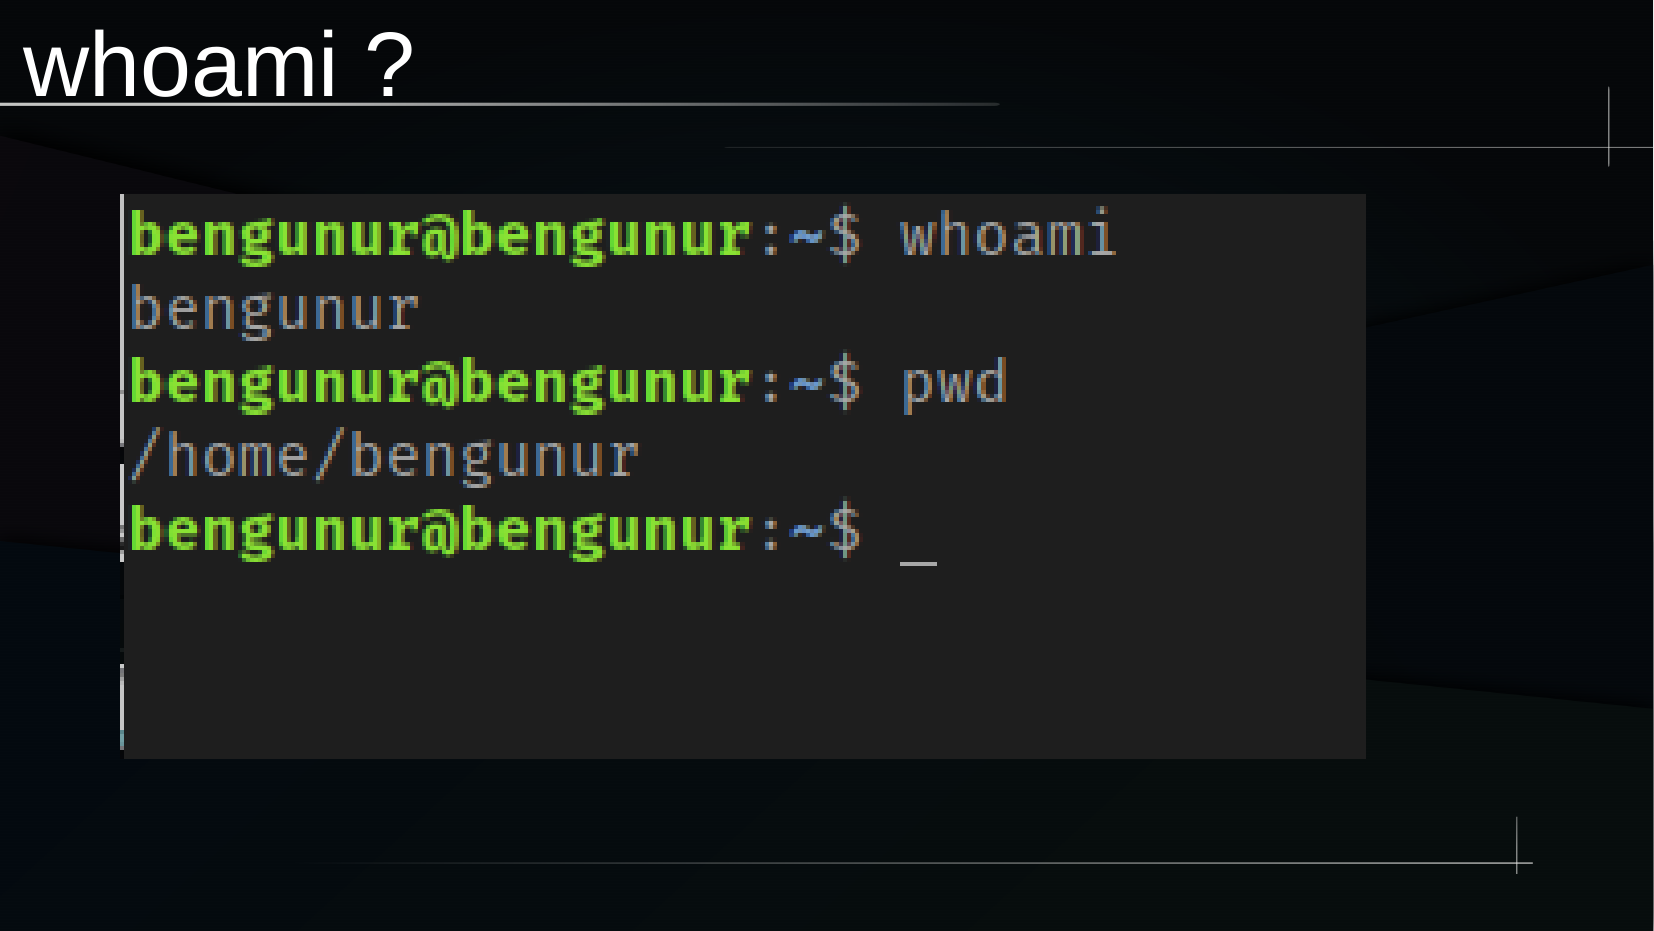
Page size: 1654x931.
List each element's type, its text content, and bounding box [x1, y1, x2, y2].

title whoami ? [23, 11, 1589, 119]
picture [0, 0, 1654, 931]
